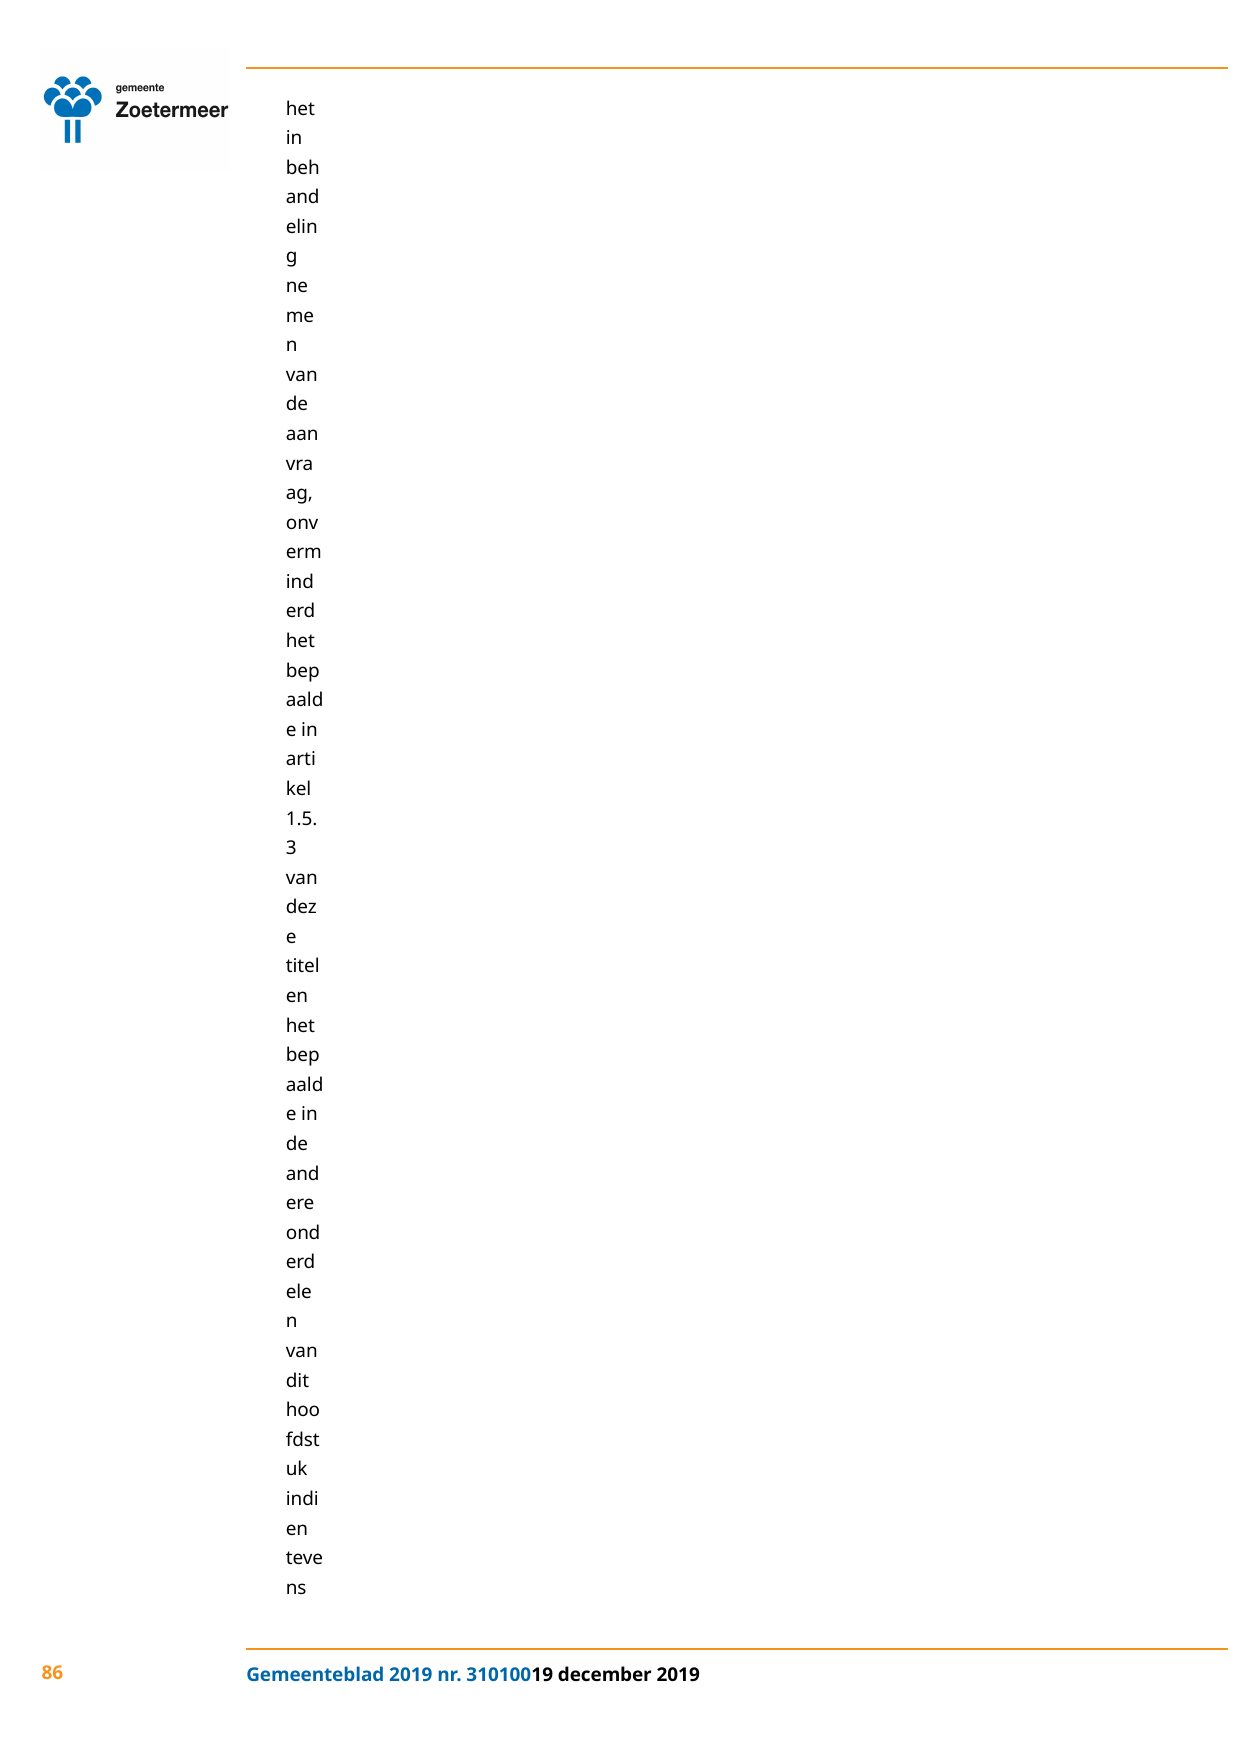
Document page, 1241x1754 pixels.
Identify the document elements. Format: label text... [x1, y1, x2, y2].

picture [41, 47, 231, 172]
table_cell het in behandeling nemen van de aanvraag, onverminderd het bepaalde in artikel 1.5.3 van deze titel en het bepaalde in de andere onderdelen van dit hoofdstuk indien tevens [286, 95, 323, 1600]
table_cell [323, 95, 361, 1600]
table_cell [361, 95, 398, 1600]
table_cell [248, 95, 286, 1600]
